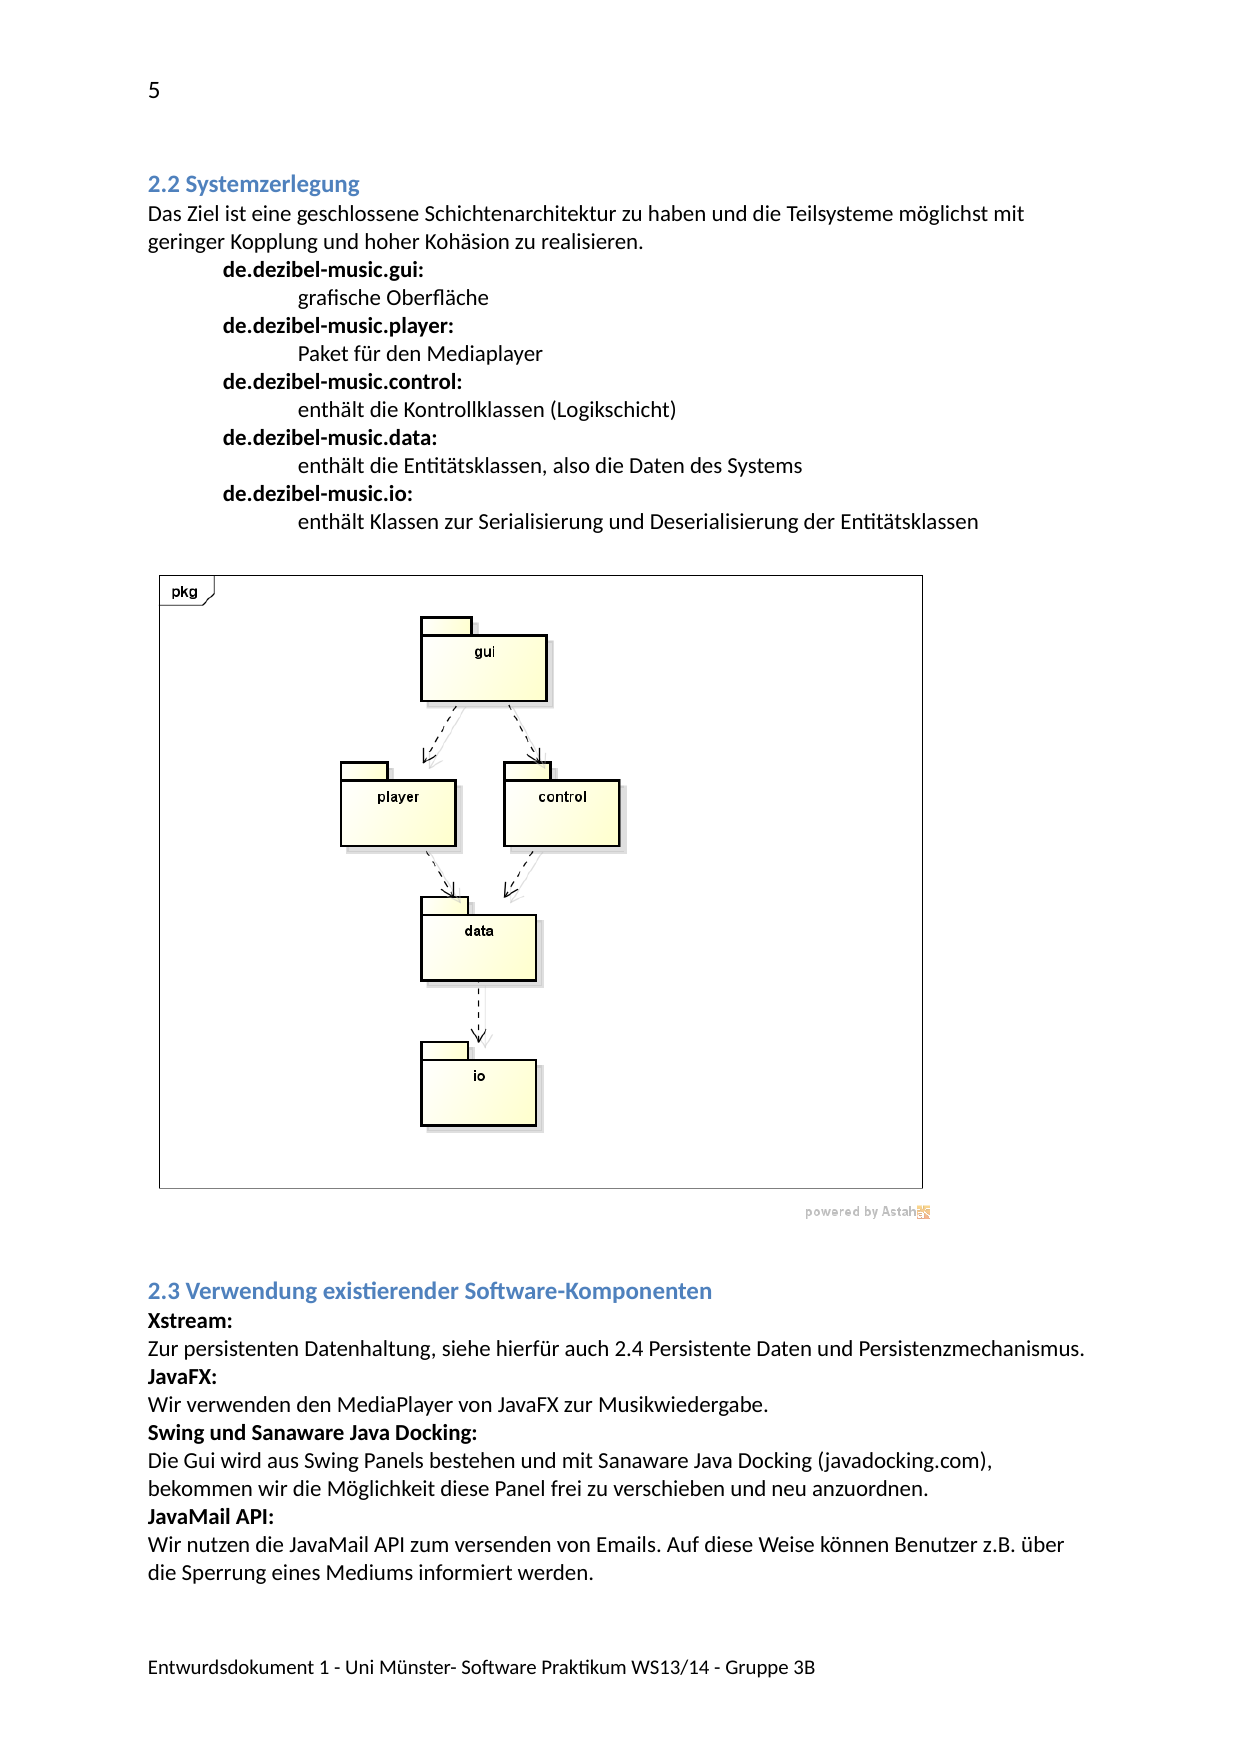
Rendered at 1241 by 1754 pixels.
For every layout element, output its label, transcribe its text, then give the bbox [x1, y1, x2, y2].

text JavaFX: [148, 1362, 1093, 1390]
text Das Ziel ist eine geschlossene Schichtenarchitektur zu haben und die Teilsysteme möglichst mit geringer Kopplung und hoher Kohäsion zu realisieren. [148, 199, 1093, 255]
text de.dezibel-music.io: [148, 479, 1093, 507]
text de.dezibel-music.player: [148, 311, 1093, 339]
text JavaMail API: [148, 1502, 1093, 1530]
text enthält die Kontrollklassen (Logikschicht) [148, 395, 1093, 423]
text Swing und Sanaware Java Docking: [148, 1418, 1093, 1446]
text Xstream: [148, 1306, 1093, 1334]
text enthält die Entitätsklassen, also die Daten des Systems [148, 451, 1093, 479]
picture [147, 563, 934, 1223]
text Wir nutzen die JavaMail API zum versenden von Emails. Auf diese Weise können Benutzer z.B. über die Sperrung eines Mediums informiert werden. [148, 1530, 1093, 1586]
subtitle 2.3 Verwendung existierender Software-Komponenten [148, 1275, 1093, 1306]
text de.dezibel-music.gui: grafische Oberfläche [148, 255, 1093, 311]
subtitle 2.2 Systemzerlegung [148, 168, 1093, 199]
text Wir verwenden den MediaPlayer von JavaFX zur Musikwiedergabe. [148, 1390, 1093, 1418]
text Die Gui wird aus Swing Panels bestehen und mit Sanaware Java Docking (javadocking.com), bekommen wir die Möglichkeit diese Panel frei zu verschieben und neu anzuordnen. [148, 1446, 1093, 1502]
text de.dezibel-music.data: [148, 423, 1093, 451]
text enthält Klassen zur Serialisierung und Deserialisierung der Entitätsklassen [148, 507, 1093, 535]
text Paket für den Mediaplayer [148, 339, 1093, 367]
text Zur persistenten Datenhaltung, siehe hierfür auch 2.4 Persistente Daten und Persistenzmechanismus. [148, 1334, 1093, 1362]
text de.dezibel-music.control: [148, 367, 1093, 395]
